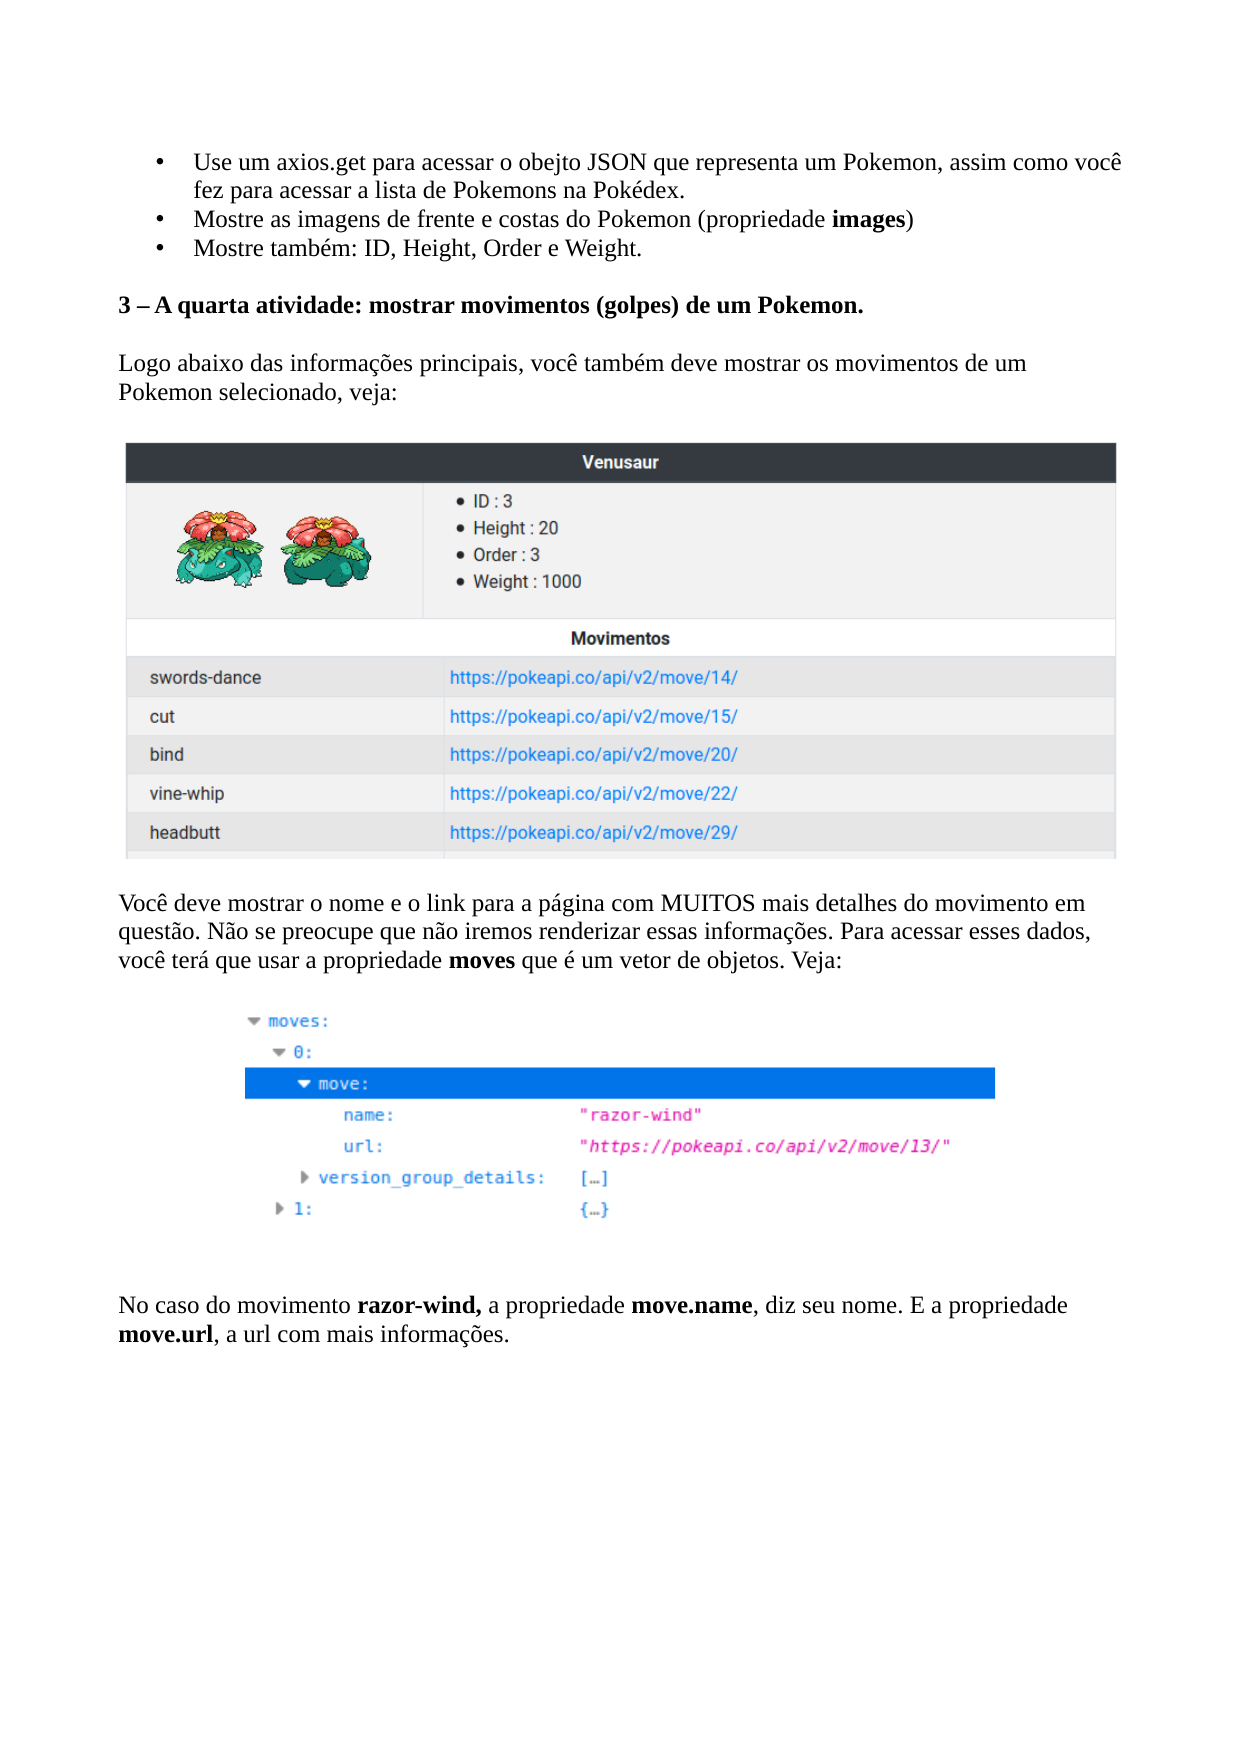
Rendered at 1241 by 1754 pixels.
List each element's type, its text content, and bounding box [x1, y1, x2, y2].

list Mostre também: ID, Height, Order e Weight. [156, 233, 1122, 262]
picture [245, 1002, 995, 1226]
text No caso do movimento razor-wind, a propriedade move.name, diz seu nome. E a propriedade move.url, a url com mais informações. [118, 1290, 1122, 1348]
text Você deve mostrar o nome e o link para a página com MUITOS mais detalhes do movimento em questão. Não se preocupe que não iremos renderizar essas informações. Para acessar esses dados, você terá que usar a propriedade moves que é um vetor de objetos. Veja: [118, 888, 1122, 974]
picture [118, 434, 1123, 859]
list Mostre as imagens de frente e costas do Pokemon (propriedade images) [156, 204, 1122, 233]
text Logo abaixo das informações principais, você também deve mostrar os movimentos de um Pokemon selecionado, veja: [118, 348, 1122, 406]
text 3 – A quarta atividade: mostrar movimentos (golpes) de um Pokemon. [118, 291, 1122, 319]
list Use um axios.get para acessar o obejto JSON que representa um Pokemon, assim como você fez para acessar a lista de Pokemons na Pokédex. [156, 147, 1122, 204]
